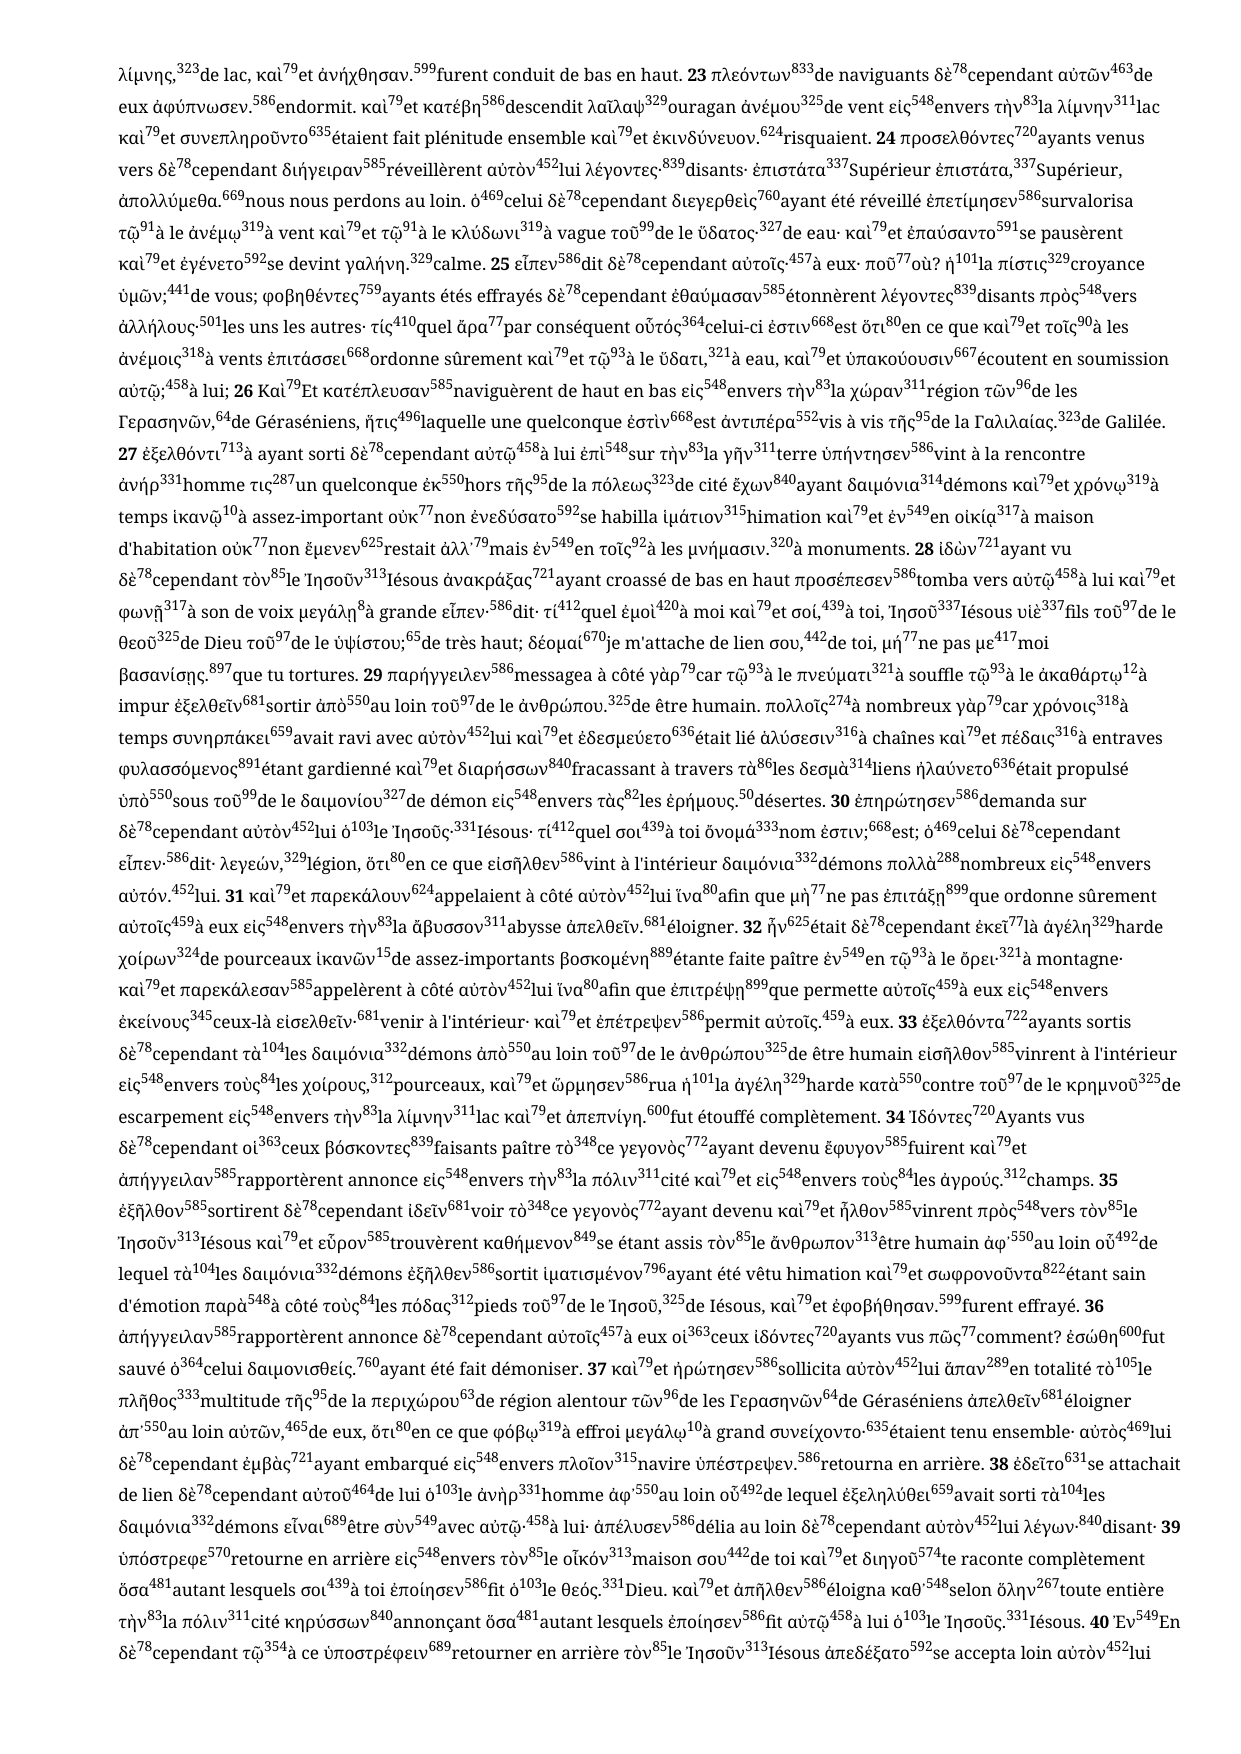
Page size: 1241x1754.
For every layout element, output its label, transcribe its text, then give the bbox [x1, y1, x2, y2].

text 1 Καὶ79Et ἐγένετο592se devint ἐν549en τῷ352à celui καθεξῆς77successivement καὶ79et αὐτὸς469lui διώδευεν625faisait route à travers κατὰ548selon πόλιν311cité καὶ79et κώμην311village κηρύσσων840annonçant καὶ79et εὐαγγελιζόμενος867se évangélisant τὴν83la βασιλείαν311royauté τοῦ97de le θεοῦ325de Dieu καὶ79et οἱ102les δώδεκα70douze σὺν549avec αὐτῷ,458à lui, 2 καὶ79et γυναῖκές328femmes τινες284des quelconques αἳ495lesquelles ἦσαν624étaient τεθεραπευμέναι810ayantes étées soignées ἀπὸ550au loin πνευμάτων326de souffles πονηρῶν17de méchants καὶ79et ἀσθενειῶν,322de infirmités, Μαρία329Maria ἡ496celle καλουμένη889étante appelée Μαγδαληνή,329Magdalene, ἀφ᾽550au loin ἧς490de laquelle δαιμόνια332démons ἑπτὰ198sept ἐξεληλύθει,659avait sorti, 3 καὶ79et Ἰωάννα329Ioanna γυνὴ329femme Χουζᾶ325de Chouza ἐπιτρόπου325de administrateur Ἡρῴδου325de Hérode καὶ79et Σουσάννα329Sousanna καὶ79et ἕτεραι387autres-différentes πολλαί,284nombreuses, αἵτινες495lesquelles des quelconques διηκόνουν624servaient αὐτοῖς457à eux ἐκ550hors τῶν359de ces ὑπαρχόντων835de subsistants αὐταῖς.455à elles. 4 Συνιόντος834de Allant ensemble δὲ78cependant ὄχλου325de foule πολλοῦ281de nombreux καὶ79et τῶν357de ceux κατὰ548selon πόλιν311cité ἐπιπορευομένων860de se allants en plus πρὸς548vers αὐτὸν452lui εἶπεν586dit διὰ550par παραβολῆς·323de parabole· 5 ἐξῆλθεν586sortit ὁ364celui σπείρων840semant τοῦ360de ce σπεῖραι681semer τὸν85le σπόρον313semaille αὐτοῦ.464de lui. καὶ79et ἐν549en τῷ354à ce σπείρειν689semer αὐτὸν452lui ὃ392lequel μὲν77certes ἔπεσεν586tomba παρὰ548à côté τὴν83la ὁδὸν311chemin καὶ79et κατεπατήθη,600fut piétiné de haut en bas, καὶ79et τὰ104les πετεινὰ332volatiles τοῦ97de le οὐρανοῦ325de ciel κατέφαγεν586mangea de haut en bas αὐτό.454lui. 6 καὶ79et ἕτερον392autre-différent κατέπεσεν586tomba de haut en bas ἐπὶ548sur τὴν83la πέτραν,311roche, καὶ79et φυὲν762ayant été poussé ἐξηράνθη600fut séché διὰ548par le fait de τὸ348ce μὴ77ne pas ἔχειν689avoir ἰκμάδα.311humidité. 7 καὶ79et ἕτερον392autre-différent ἔπεσεν586tomba ἐν549en μέσῳ61à au milieu τῶν94de les ἀκανθῶν,322de épines, καὶ79et συμφυεῖσαι757ayantes étées poussées avec αἱ100les ἄκανθαι328épines ἀπέπνιξαν585étouffèrent complètement αὐτό.454lui. 8 καὶ79et ἕτερον392autre-différent ἔπεσεν586tomba εἰς548envers τὴν83la γῆν311terre τὴν83la ἀγαθὴν2bonne καὶ79et φυὲν762ayant été poussé ἐποίησεν586fit καρπὸν313fruit ἑκατονταπλασίονα.4centuple. ταῦτα347ces-ci λέγων840disant ἐφώνει·625sonnait de voix· ὁ364celui ἔχων840ayant ὦτα314oreilles ἀκούειν689écouter ἀκουέτω.572écoute. 9 Ἐπηρώτων624Demandaient sur δὲ78cependant αὐτὸν452lui οἱ102les μαθηταὶ330disciples αὐτοῦ464de lui τίς172quelle αὕτη362celle-ci εἴη700que soit ἡ101la παραβολή.329parabole. 10 ὁ469celui δὲ78cependant εἶπεν·586dit· ὑμῖν438à vous δέδοται654a été donné γνῶναι681connaître τὰ86les μυστήρια314mystères τῆς95de la βασιλείας323de royauté τοῦ97de le θεοῦ,325de Dieu, τοῖς90à les δὲ78cependant λοιποῖς377à restants ἐν549en παραβολαῖς,316à paraboles, ἵνα80afin que βλέποντες839regardants μὴ77ne pas βλέπωσιν920que regardent καὶ79et ἀκούοντες839écoutants μὴ77ne pas συνιῶσιν.920que comprennent. 11 Ἔστιν668Est δὲ78cependant αὕτη362celle-ci ἡ101la παραβολή·329parabole· ὁ103le σπόρος331semaille ἐστὶν668est ὁ103le λόγος331discours τοῦ97de le θεοῦ.325de Dieu. 12 οἱ363ceux δὲ78cependant παρὰ548à côté τὴν83la ὁδόν311chemin εἰσιν667sont οἱ363ceux ἀκούσαντες,720ayants écoutés, εἶτα77puis ἔρχεται674se vient ὁ103le διάβολος71diable καὶ79et αἴρει668lève τὸν85le λόγον313discours ἀπὸ550au loin τῆς95de la καρδίας323de coeur αὐτῶν,463de eux, ἵνα80afin que μὴ77ne pas πιστεύσαντες720ayants crus σωθῶσιν.910que soient sauvé. 13 οἱ363ceux δὲ78cependant ἐπὶ550sur τῆς95de la πέτρας323de roche οἳ497lesquels ὅταν80lorsque le cas échéant ἀκούσωσιν898que écoutent μετὰ550avec χαρᾶς323de joie δέχονται673se acceptent τὸν85le λόγον,313discours, καὶ79et οὗτοι363ceux-ci ῥίζαν311racine οὐκ77non ἔχουσιν,667ont, οἳ497lesquels πρὸς548vers καιρὸν313moment πιστεύουσιν667croient καὶ79et ἐν549en καιρῷ319à moment πειρασμοῦ325de tentation ἀφίστανται.673se dressent au loin. 14 τὸ366ce δὲ78cependant εἰς548envers τὰς82les ἀκάνθας310épines πεσόν,723ayant tombé, οὗτοί363ceux-ci εἰσιν667sont οἱ363ceux ἀκούσαντες,720ayants écoutés, καὶ79et ὑπὸ550sous μεριμνῶν322de inquiétudes καὶ79et πλούτου325de richesse καὶ79et ἡδονῶν322de plaisirs τοῦ97de le βίου325de existence πορευόμενοι866se allants συμπνίγονται679sont étouffés avec καὶ79et οὐ77non τελεσφοροῦσιν.667colportent à perfection. 15 τὸ366ce δὲ78cependant ἐν549en τῇ89à la καλῇ8à belle γῇ,317à terre, οὗτοί363ceux-ci εἰσιν667sont οἵτινες497lesquels des quelconques ἐν549en καρδίᾳ317à coeur καλῇ8à belle καὶ79et ἀγαθῇ8à bonne ἀκούσαντες720ayants écoutés τὸν85le λόγον313discours κατέχουσιν667tiennent de haut en bas καὶ79et καρποφοροῦσιν667colportent du fruit ἐν549en ὑπομονῇ.317à résistance. 16 Οὐδεὶς390Aucun δὲ78cependant λύχνον313chandelle ἅψας721ayant touché καλύπτει668couvre αὐτὸν452lui σκεύει321à ustensile ἢ79ou ὑποκάτω552en dessous vers le bas κλίνης323de lit τίθησιν,668pose, ἀλλ᾽79mais ἐπὶ550sur λυχνίας323de chandelier τίθησιν,668pose, ἵνα80afin que οἱ363ceux εἰσπορευόμενοι866se allants à l'intérieur βλέπωσιν920que regardent τὸ87le φῶς.315lumière. 17 οὐ77non γάρ79car ἐστιν668est κρυπτὸν49caché ὃ500lequel οὐ77non φανερὸν49visible γενήσεται612se deviendra οὐδὲ79non cependant ἀπόκρυφον73caché au loin ὃ500lequel οὐ77non μὴ77ne pas γνωσθῇ911que soit connu καὶ79et εἰς548envers φανερὸν55visible ἔλθῃ.899que vienne. 18 Βλέπετε569Regardez οὖν79donc πῶς77comment? ἀκούετε·665vous écoutez· ὃς498lequel ἂν340le cas échéant γὰρ79car ἔχῃ,921que ait, δοθήσεται619sera donné αὐτῷ·458à lui· καὶ79et ὃς498lequel ἂν340le cas échéant μὴ77ne pas ἔχῃ,921que ait, καὶ77aussi ὃ482lequel δοκεῖ668estime ἔχειν689avoir ἀρθήσεται619sera levé ἀπ᾽550au loin αὐτοῦ.464de lui. 19 Παρεγένετο592Se devint à côté δὲ78cependant πρὸς548vers αὐτὸν452lui ἡ101la μήτηρ329mère καὶ79et οἱ102les ἀδελφοὶ330frères αὐτοῦ464de lui καὶ79et οὐκ77non ἠδύναντο630se pouvaient συντυχεῖν681obtenir avec αὐτῷ458à lui διὰ548par le fait de τὸν85le ὄχλον.313foule. 20 ἀπηγγέλη600fut rapporté annonce δὲ78cependant αὐτῷ·458à lui· ἡ101la μήτηρ329mère σου442de toi καὶ79et οἱ102les ἀδελφοί330frères σου442de toi ἑστήκασιν641ont dressé ἔξω77au-dehors ἰδεῖν681voir θέλοντές839voulants σε.437toi. 21 ὁ469celui δὲ78cependant ἀποκριθεὶς760ayant été répondu εἶπεν586dit πρὸς548vers αὐτούς·451eux· μήτηρ329mère μου424de moi καὶ79et ἀδελφοί330frères μου424de moi οὗτοί363ceux-ci εἰσιν667sont οἱ363ceux τὸν85le λόγον313discours τοῦ97de le θεοῦ325de Dieu ἀκούοντες839écoutants καὶ79et ποιοῦντες.839faisants. 22 Ἐγένετο592Se devint δὲ78cependant ἐν549en μιᾷ57à une τῶν94de les ἡμερῶν322de journées καὶ79et αὐτὸς469lui ἐνέβη586embarqua εἰς548envers πλοῖον315navire καὶ79et οἱ102les μαθηταὶ330disciples αὐτοῦ464de lui καὶ79et εἶπεν586dit πρὸς548vers αὐτούς·451eux· διέλθωμεν894que nous passions à travers εἰς548envers τὸ348ce πέραν77de l'autre côté τῆς95de la λίμνης,323de lac, καὶ79et ἀνήχθησαν.599furent conduit de bas en haut. 23 πλεόντων833de naviguants δὲ78cependant αὐτῶν463de eux ἀφύπνωσεν.586endormit. καὶ79et κατέβη586descendit λαῖλαψ329ouragan ἀνέμου325de vent εἰς548envers τὴν83la λίμνην311lac καὶ79et συνεπληροῦντο635étaient fait plénitude ensemble καὶ79et ἐκινδύνευον.624risquaient. 24 προσελθόντες720ayants venus vers δὲ78cependant διήγειραν585réveillèrent αὐτὸν452lui λέγοντες·839disants· ἐπιστάτα337Supérieur ἐπιστάτα,337Supérieur, ἀπολλύμεθα.669nous nous perdons au loin. ὁ469celui δὲ78cependant διεγερθεὶς760ayant été réveillé ἐπετίμησεν586survalorisa τῷ91à le ἀνέμῳ319à vent καὶ79et τῷ91à le κλύδωνι319à vague τοῦ99de le ὕδατος·327de eau· καὶ79et ἐπαύσαντο591se pausèrent καὶ79et ἐγένετο592se devint γαλήνη.329calme. 25 εἶπεν586dit δὲ78cependant αὐτοῖς·457à eux· ποῦ77où? ἡ101la πίστις329croyance ὑμῶν;441de vous; φοβηθέντες759ayants étés effrayés δὲ78cependant ἐθαύμασαν585étonnèrent λέγοντες839disants πρὸς548vers ἀλλήλους·501les uns les autres· τίς410quel ἄρα77par conséquent οὗτός364celui-ci ἐστιν668est ὅτι80en ce que καὶ79et τοῖς90à les ἀνέμοις318à vents ἐπιτάσσει668ordonne sûrement καὶ79et τῷ93à le ὕδατι,321à eau, καὶ79et ὑπακούουσιν667écoutent en soumission αὐτῷ;458à lui; 26 Καὶ79Et κατέπλευσαν585naviguèrent de haut en bas εἰς548envers τὴν83la χώραν311région τῶν96de les Γερασηνῶν,64de Géraséniens, ἥτις496laquelle une quelconque ἐστὶν668est ἀντιπέρα552vis à vis τῆς95de la Γαλιλαίας.323de Galilée. 27 ἐξελθόντι713à ayant sorti δὲ78cependant αὐτῷ458à lui ἐπὶ548sur τὴν83la γῆν311terre ὑπήντησεν586vint à la rencontre ἀνήρ331homme τις287un quelconque ἐκ550hors τῆς95de la πόλεως323de cité ἔχων840ayant δαιμόνια314démons καὶ79et χρόνῳ319à temps ἱκανῷ10à assez-important οὐκ77non ἐνεδύσατο592se habilla ἱμάτιον315himation καὶ79et ἐν549en οἰκίᾳ317à maison d'habitation οὐκ77non ἔμενεν625restait ἀλλ᾽79mais ἐν549en τοῖς92à les μνήμασιν.320à monuments. 28 ἰδὼν721ayant vu δὲ78cependant τὸν85le Ἰησοῦν313Iésous ἀνακράξας721ayant croassé de bas en haut προσέπεσεν586tomba vers αὐτῷ458à lui καὶ79et φωνῇ317à son de voix μεγάλῃ8à grande εἶπεν·586dit· τί412quel ἐμοὶ420à moi καὶ79et σοί,439à toi, Ἰησοῦ337Iésous υἱὲ337fils τοῦ97de le θεοῦ325de Dieu τοῦ97de le ὑψίστου;65de très haut; δέομαί670je m'attache de lien σου,442de toi, μή77ne pas με417moi βασανίσῃς.897que tu tortures. 29 παρήγγειλεν586messagea à côté γὰρ79car τῷ93à le πνεύματι321à souffle τῷ93à le ἀκαθάρτῳ12à impur ἐξελθεῖν681sortir ἀπὸ550au loin τοῦ97de le ἀνθρώπου.325de être humain. πολλοῖς274à nombreux γὰρ79car χρόνοις318à temps συνηρπάκει659avait ravi avec αὐτὸν452lui καὶ79et ἐδεσμεύετο636était lié ἁλύσεσιν316à chaînes καὶ79et πέδαις316à entraves φυλασσόμενος891étant gardienné καὶ79et διαρήσσων840fracassant à travers τὰ86les δεσμὰ314liens ἠλαύνετο636était propulsé ὑπὸ550sous τοῦ99de le δαιμονίου327de démon εἰς548envers τὰς82les ἐρήμους.50désertes. 30 ἐπηρώτησεν586demanda sur δὲ78cependant αὐτὸν452lui ὁ103le Ἰησοῦς·331Iésous· τί412quel σοι439à toi ὄνομά333nom ἐστιν;668est; ὁ469celui δὲ78cependant εἶπεν·586dit· λεγεών,329légion, ὅτι80en ce que εἰσῆλθεν586vint à l'intérieur δαιμόνια332démons πολλὰ288nombreux εἰς548envers αὐτόν.452lui. 31 καὶ79et παρεκάλουν624appelaient à côté αὐτὸν452lui ἵνα80afin que μὴ77ne pas ἐπιτάξῃ899que ordonne sûrement αὐτοῖς459à eux εἰς548envers τὴν83la ἄβυσσον311abysse ἀπελθεῖν.681éloigner. 32 ἦν625était δὲ78cependant ἐκεῖ77là ἀγέλη329harde χοίρων324de pourceaux ἱκανῶν15de assez-importants βοσκομένη889étante faite paître ἐν549en τῷ93à le ὄρει·321à montagne· καὶ79et παρεκάλεσαν585appelèrent à côté αὐτὸν452lui ἵνα80afin que ἐπιτρέψῃ899que permette αὐτοῖς459à eux εἰς548envers ἐκείνους345ceux-là εἰσελθεῖν·681venir à l'intérieur· καὶ79et ἐπέτρεψεν586permit αὐτοῖς.459à eux. 33 ἐξελθόντα722ayants sortis δὲ78cependant τὰ104les δαιμόνια332démons ἀπὸ550au loin τοῦ97de le ἀνθρώπου325de être humain εἰσῆλθον585vinrent à l'intérieur εἰς548envers τοὺς84les χοίρους,312pourceaux, καὶ79et ὥρμησεν586rua ἡ101la ἀγέλη329harde κατὰ550contre τοῦ97de le κρημνοῦ325de escarpement εἰς548envers τὴν83la λίμνην311lac καὶ79et ἀπεπνίγη.600fut étouffé complètement. 34 Ἰδόντες720Ayants vus δὲ78cependant οἱ363ceux βόσκοντες839faisants paître τὸ348ce γεγονὸς772ayant devenu ἔφυγον585fuirent καὶ79et ἀπήγγειλαν585rapportèrent annonce εἰς548envers τὴν83la πόλιν311cité καὶ79et εἰς548envers τοὺς84les ἀγρούς.312champs. 35 ἐξῆλθον585sortirent δὲ78cependant ἰδεῖν681voir τὸ348ce γεγονὸς772ayant devenu καὶ79et ἦλθον585vinrent πρὸς548vers τὸν85le Ἰησοῦν313Iésous καὶ79et εὗρον585trouvèrent καθήμενον849se étant assis τὸν85le ἄνθρωπον313être humain ἀφ᾽550au loin οὗ492de lequel τὰ104les δαιμόνια332démons ἐξῆλθεν586sortit ἱματισμένον796ayant été vêtu himation καὶ79et σωφρονοῦντα822étant sain d'émotion παρὰ548à côté τοὺς84les πόδας312pieds τοῦ97de le Ἰησοῦ,325de Iésous, καὶ79et ἐφοβήθησαν.599furent effrayé. 36 ἀπήγγειλαν585rapportèrent annonce δὲ78cependant αὐτοῖς457à eux οἱ363ceux ἰδόντες720ayants vus πῶς77comment? ἐσώθη600fut sauvé ὁ364celui δαιμονισθείς.760ayant été fait démoniser. 37 καὶ79et ἠρώτησεν586sollicita αὐτὸν452lui ἅπαν289en totalité τὸ105le πλῆθος333multitude τῆς95de la περιχώρου63de région alentour τῶν96de les Γερασηνῶν64de Géraséniens ἀπελθεῖν681éloigner ἀπ᾽550au loin αὐτῶν,465de eux, ὅτι80en ce que φόβῳ319à effroi μεγάλῳ10à grand συνείχοντο·635étaient tenu ensemble· αὐτὸς469lui δὲ78cependant ἐμβὰς721ayant embarqué εἰς548envers πλοῖον315navire ὑπέστρεψεν.586retourna en arrière. 38 ἐδεῖτο631se attachait de lien δὲ78cependant αὐτοῦ464de lui ὁ103le ἀνὴρ331homme ἀφ᾽550au loin οὗ492de lequel ἐξεληλύθει659avait sorti τὰ104les δαιμόνια332démons εἶναι689être σὺν549avec αὐτῷ·458à lui· ἀπέλυσεν586délia au loin δὲ78cependant αὐτὸν452lui λέγων·840disant· 39 ὑπόστρεφε570retourne en arrière εἰς548envers τὸν85le οἶκόν313maison σου442de toi καὶ79et διηγοῦ574te raconte complètement ὅσα481autant lesquels σοι439à toi ἐποίησεν586fit ὁ103le θεός.331Dieu. καὶ79et ἀπῆλθεν586éloigna καθ᾽548selon ὅλην267toute entière τὴν83la πόλιν311cité κηρύσσων840annonçant ὅσα481autant lesquels ἐποίησεν586fit αὐτῷ458à lui ὁ103le Ἰησοῦς.331Iésous. 40 Ἐν549En δὲ78cependant τῷ354à ce ὑποστρέφειν689retourner en arrière τὸν85le Ἰησοῦν313Iésous ἀπεδέξατο592se accepta loin αὐτὸν452lui ὁ103le ὄχλος·331foule· ἦσαν624étaient γὰρ79car πάντες389tous προσδοκῶντες839attendants αὐτόν.452lui. 41 καὶ79et ἰδοὺ306voici ἦλθεν586vint ἀνὴρ331homme ᾧ486à lequel ὄνομα333nom Ἰάϊρος331Iairos καὶ79et οὗτος364celui-ci ἄρχων331chef τῆς95de la συναγωγῆς323de synagogue ὑπῆρχεν,625subsistait, καὶ79et πεσὼν721ayant tombé παρὰ548à côté τοὺς84les πόδας312pieds [τοῦ]99[de le] Ἰησοῦ325de Iésous παρεκάλει625appelait à côté αὐτὸν452lui εἰσελθεῖν681venir à l'intérieur εἰς548envers τὸν85le οἶκον313maison αὐτοῦ,464de lui, 42 ὅτι80en ce que θυγάτηρ329fille μονογενὴς69monogène ἦν625était αὐτῷ458à lui ὡς77comme ἐτῶν326de ans δώδεκα192de douze καὶ79et αὐτὴ467elle ἀπέθνῃσκεν.625mourait loin. Ἐν549En δὲ78cependant τῷ354à ce ὑπάγειν689diriger en arrière αὐτὸν452lui οἱ102les ὄχλοι330foules συνέπνιγον624étouffaient avec αὐτόν.452lui. 43 Καὶ79Et γυνὴ329femme οὖσα838étante ἐν549en ῥύσει317à écoulement αἵματος327de sang ἀπὸ550au loin ἐτῶν326de ans δώδεκα,192de douze, ἥτις496laquelle une quelconque [ἰατροῖς318[à médecins προσαναλώσασα719ayante consumée auprès ὅλον269tout entier τὸν245le βίον]313existence] οὐκ77non ἴσχυσεν586eut la ténacité ἀπ᾽550au loin οὐδενὸς384de aucun θεραπευθῆναι,683être soigné, 44 προσελθοῦσα719ayante venue vers ὄπισθεν77de derrière ἥψατο592se toucha τοῦ99de le κρασπέδου327de frange τοῦ99de le ἱματίου327de himation αὐτοῦ464de lui καὶ79et παραχρῆμα77instantanément ἔστη586dressa ἡ101la ῥύσις329écoulement τοῦ99de le αἵματος327de sang αὐτῆς.462de elle. 45 καὶ79et εἶπεν586dit ὁ103le Ἰησοῦς·331Iésous· τίς410quel ὁ364celui ἁψάμενός740se ayant touché μου;424de moi; ἀρνουμένων860de se niants δὲ78cependant πάντων383de tous εἶπεν586dit ὁ103le Πέτρος·331Pierre· ἐπιστάτα,337Supérieur, οἱ102les ὄχλοι330foules συνέχουσίν667tiennent ensemble σε437toi καὶ79et ἀποθλίβουσιν.667oppressent loin. 46 ὁ103le δὲ78cependant Ἰησοῦς331Iésous εἶπεν·586dit· ἥψατό592se toucha μού424de moi τις,390un quelconque, ἐγὼ431moi γὰρ79car ἔγνων582je connus δύναμιν311puissance ἐξεληλυθυῖαν768ayante sortie ἀπ᾽550au loin ἐμοῦ.424de moi. 47 ἰδοῦσα719ayante vue δὲ78cependant ἡ101la γυνὴ329femme ὅτι80en ce que οὐκ77non ἔλαθεν,586omit, τρέμουσα838tremblante ἦλθεν586vint καὶ79et προσπεσοῦσα719ayante tombée vers αὐτῷ458à lui δι᾽548par le fait de ἣν293laquelle αἰτίαν311cause ἥψατο592se toucha αὐτοῦ464de lui ἀπήγγειλεν586rapporta annonce ἐνώπιον552en devant παντὸς281de tout τοῦ97de le λαοῦ325de peuple καὶ79et ὡς77comme ἰάθη600fut guéri παραχρῆμα.77instantanément. 48 ὁ469celui δὲ78cependant εἶπεν586dit αὐτῇ·456à elle· θυγάτηρ,335fille, ἡ101la πίστις329croyance σου442de toi σέσωκέν642a sauvé σε·437toi· πορεύου574te va εἰς548envers εἰρήνην.311paix. 49 Ἔτι77Encore αὐτοῦ464de lui λαλοῦντος834de bavardant ἔρχεταί674se vient τις390un quelconque παρὰ550à côté τοῦ97de le ἀρχισυναγώγου325de chef de synagogue λέγων840disant ὅτι80en ce que τέθνηκεν642a été mort ἡ101la θυγάτηρ329fille σου·442de toi· μηκέτι77ne pas plus σκύλλε570écorche τὸν85le διδάσκαλον.313enseignant. 50 ὁ103le δὲ78cependant Ἰησοῦς331Iésous ἀκούσας721ayant écouté ἀπεκρίθη600fut répondu αὐτῷ·458à lui· μὴ77ne pas φοβοῦ,574te effraie, μόνον77seulement πίστευσον,554crois, καὶ79et σωθήσεται.619sera sauvé. 51 ἐλθὼν721ayant venu δὲ78cependant εἰς548envers τὴν83la οἰκίαν311maison d'habitation οὐκ77non ἀφῆκεν586abandonna εἰσελθεῖν681venir à l'intérieur τινα373un quelconque σὺν549avec αὐτῷ458à lui εἰ551si μὴ77ne pas Πέτρον313Pierre καὶ79et Ἰωάννην313Ioannes καὶ79et Ἰάκωβον313Iakobos καὶ79et τὸν85le πατέρα313père τῆς95de la παιδὸς323de jeune servante καὶ79et τὴν83la μητέρα.311mère. 52 ἔκλαιον624pleuraient δὲ78cependant πάντες389tous καὶ79et ἐκόπτοντο630se coupaient αὐτήν.450elle. ὁ469celui δὲ78cependant εἶπεν·586dit· μὴ77ne pas κλαίετε,569pleurez, οὐ77non γὰρ79car ἀπέθανεν586mourut loin ἀλλὰ79mais καθεύδει.668dort de haut en bas. 53 καὶ79et κατεγέλων624riaient de haut en bas αὐτοῦ464de lui εἰδότες782ayants sus ὅτι80en ce que ἀπέθανεν.586mourut loin. 54 αὐτὸς469lui δὲ78cependant κρατήσας721ayant saisi avec force τῆς95de la χειρὸς323de main αὐτῆς462de elle ἐφώνησεν586sonna de voix λέγων·840disant· ἡ107la παῖς,335jeune servante, ἔγειρε.570éveille. 55 καὶ79et ἐπέστρεψεν586retourna au-dessus τὸ105le πνεῦμα333souffle αὐτῆς462de elle καὶ79et ἀνέστη586redressa παραχρῆμα77instantanément καὶ79et διέταξεν586ordonna au-travers αὐτῇ456à elle δοθῆναι683être donné φαγεῖν.681manger. 56 καὶ79et ἐξέστησαν585extasièrent οἱ102les γονεῖς330parents géniteurs αὐτῆς·462de elle· ὁ469celui δὲ78cependant παρήγγειλεν586messagea à côté αὐτοῖς457à eux μηδενὶ378à pas un εἰπεῖν681dire τὸ482ce γεγονός.772ayant devenu. [118, 59, 1181, 1665]
